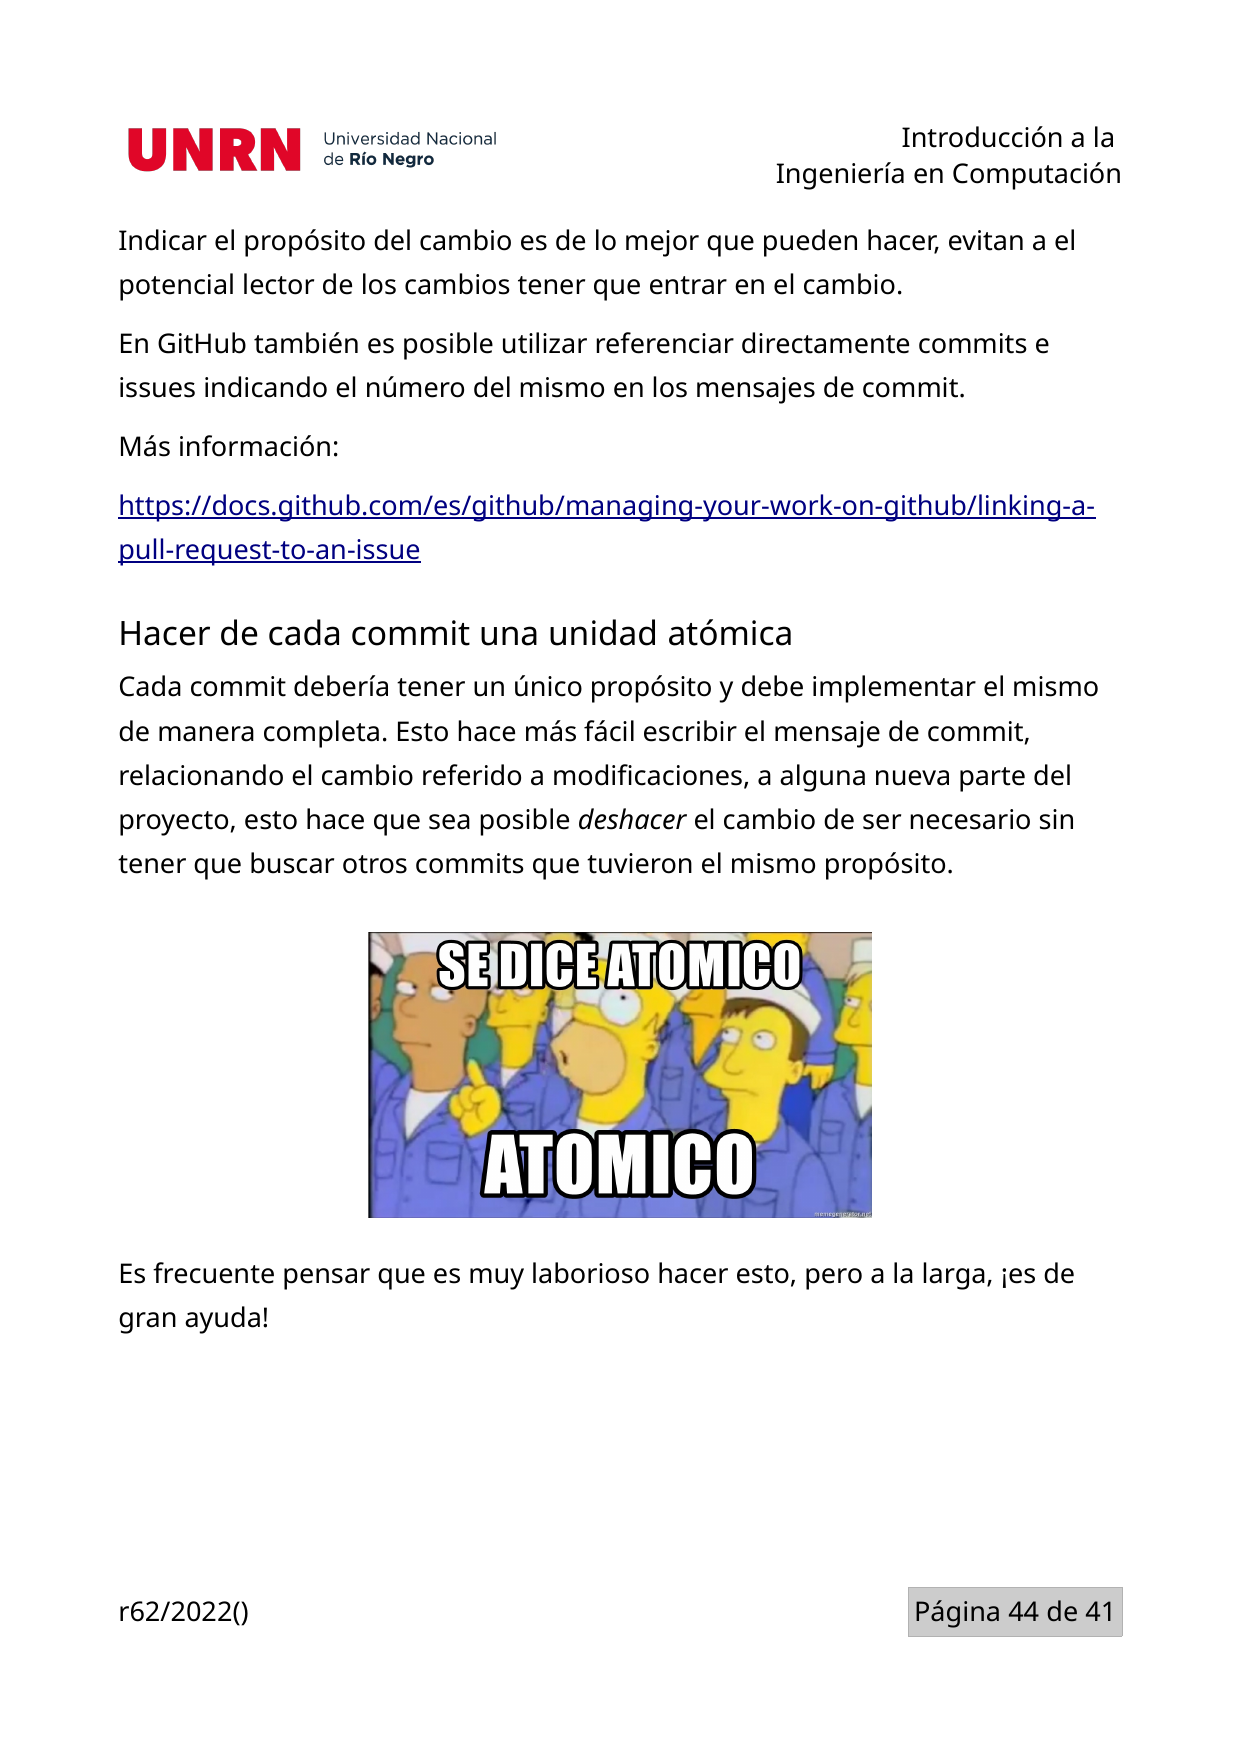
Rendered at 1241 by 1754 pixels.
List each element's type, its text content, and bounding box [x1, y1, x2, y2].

text https://docs.github.com/es/github/managing-your-work-on-github/linking-a-pull-request-to-an-issue [118, 486, 1122, 567]
text En GitHub también es posible utilizar referenciar directamente commits e issues indicando el número del mismo en los mensajes de commit. [118, 324, 1122, 405]
picture [368, 932, 872, 1218]
text Indicar el propósito del cambio es de lo mejor que pueden hacer, evitan a el potencial lector de los cambios tener que entrar en el cambio. [118, 221, 1122, 302]
text Cada commit debería tener un único propósito y debe implementar el mismo de manera completa. Esto hace más fácil escribir el mensaje de commit, relacionando el cambio referido a modificaciones, a alguna nueva parte del proyecto, esto hace que sea posible deshacer el cambio de ser necesario sin tener que buscar otros commits que tuvieron el mismo propósito. [118, 668, 1122, 881]
subtitle Hacer de cada commit una unidad atómica [118, 610, 1122, 655]
text Más información: [118, 427, 1122, 464]
picture [118, 118, 505, 180]
text Es frecuente pensar que es muy laborioso hacer esto, pero a la larga, ¡es de gran ayuda! [118, 903, 1122, 1335]
